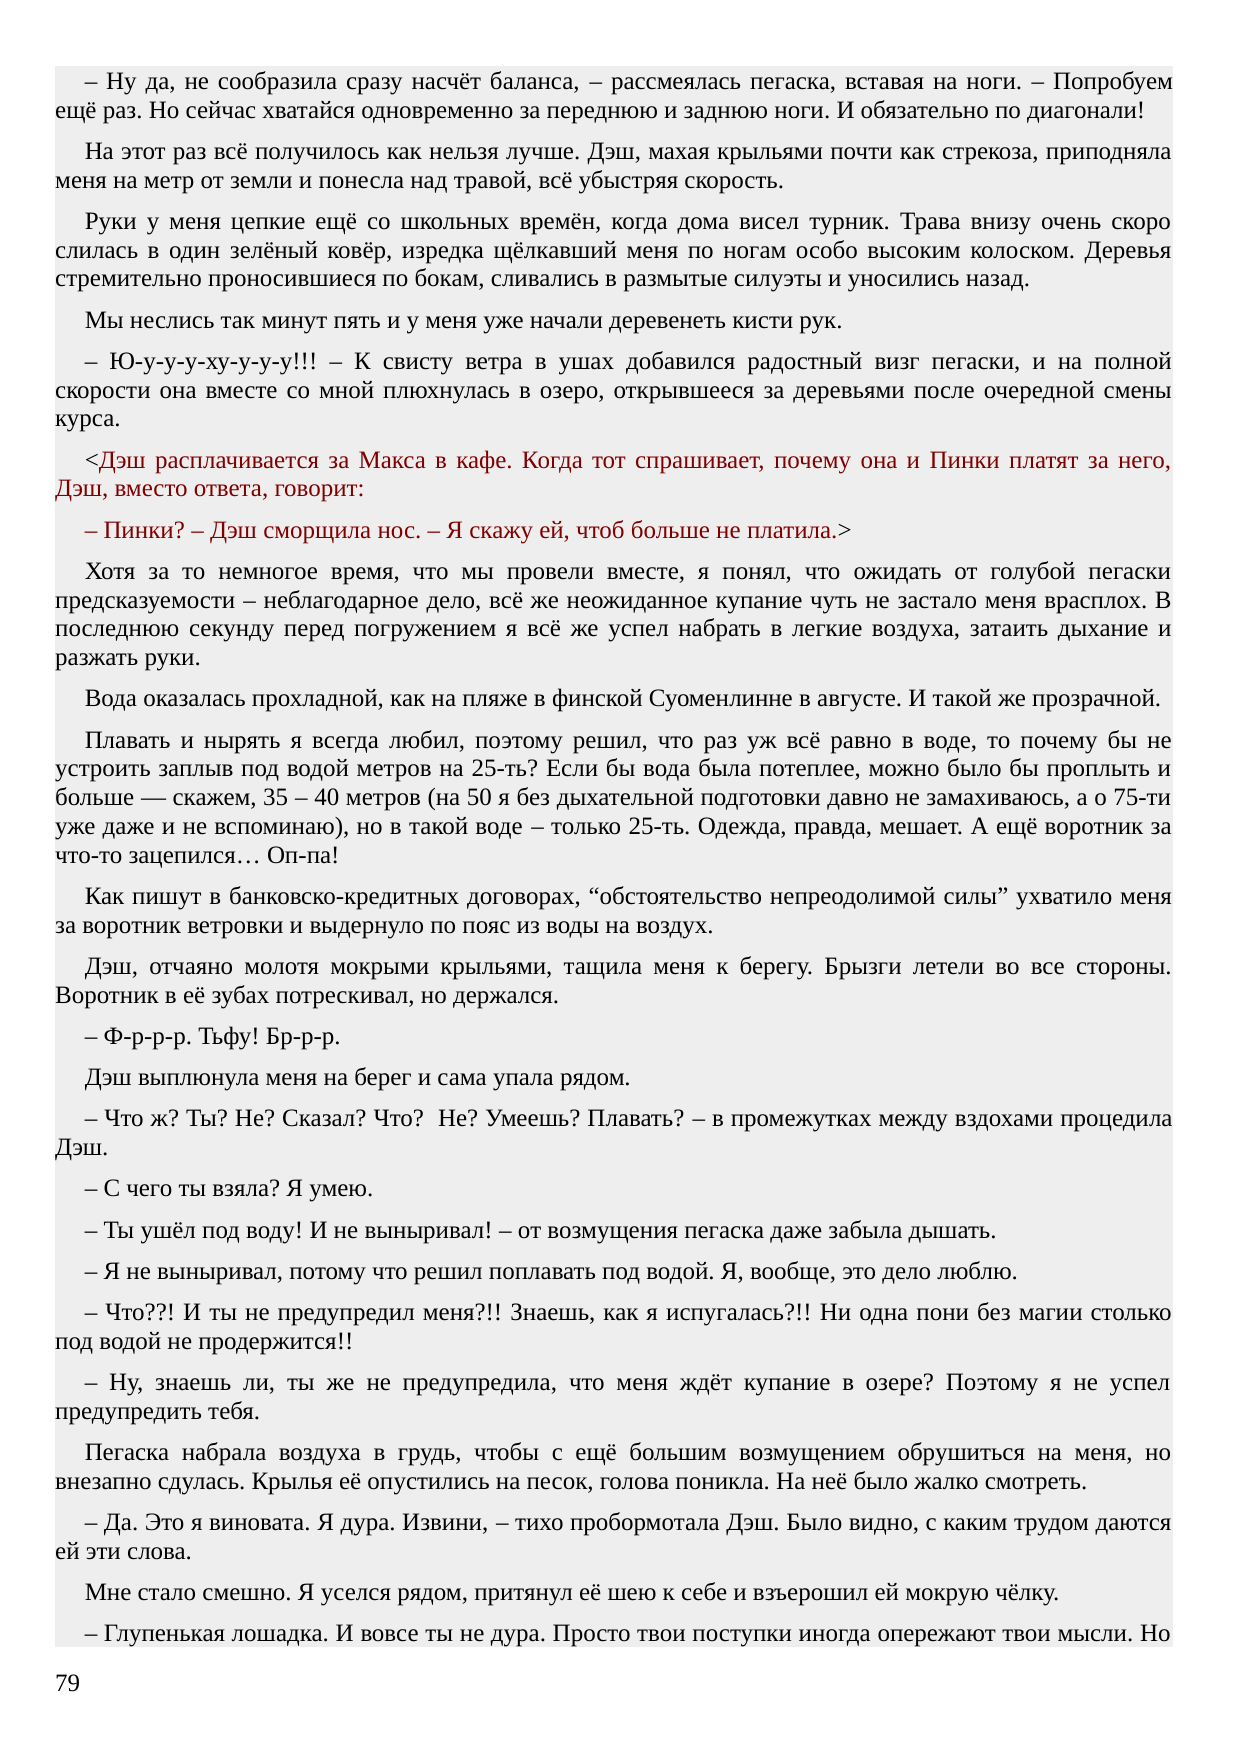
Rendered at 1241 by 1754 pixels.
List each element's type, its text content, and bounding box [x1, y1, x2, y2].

text Вода оказалась прохладной, как на пляже в финской Суоменлинне в августе. И такой же прозрачной. [55, 683, 1173, 712]
text Пегаска набрала воздуха в грудь, чтобы с ещё большим возмущением обрушиться на меня, но внезапно сдулась. Крылья её опустились на песок, голова поникла. На неё было жалко смотреть. [55, 1437, 1173, 1495]
text Как пишут в банковско-кредитных договорах, “обстоятельство непреодолимой силы” ухватило меня за воротник ветровки и выдернуло по пояс из воды на воздух. [55, 881, 1173, 938]
text Дэш, отчаяно молотя мокрыми крыльями, тащила меня к берегу. Брызги летели во все стороны. Воротник в её зубах потрескивал, но держался. [55, 951, 1173, 1008]
text – Что ж? Ты? Не? Сказал? Что? Не? Умеешь? Плавать? – в промежутках между вздохами процедила Дэш. [55, 1103, 1173, 1161]
text – Пинки? – Дэш сморщила нос. – Я скажу ей, чтоб больше не платила.> [55, 515, 1173, 543]
text Мне стало смешно. Я уселся рядом, притянул её шею к себе и взъерошил ей мокрую чёлку. [55, 1577, 1173, 1606]
text – Что??! И ты не предупредил меня?!! Знаешь, как я испугалась?!! Ни одна пони без магии столько под водой не продержится!! [55, 1297, 1173, 1355]
text – Ну да, не сообразила сразу насчёт баланса, – рассмеялась пегаска, вставая на ноги. – Попробуем ещё раз. Но сейчас хватайся одновременно за переднюю и заднюю ноги. И обязательно по диагонали! [55, 66, 1173, 123]
text На этот раз всё получилось как нельзя лучше. Дэш, махая крыльями почти как стрекоза, приподняла меня на метр от земли и понесла над травой, всё убыстряя скорость. [55, 136, 1173, 193]
text – Ты ушёл под воду! И не выныривал! – от возмущения пегаска даже забыла дышать. [55, 1215, 1173, 1243]
text – Я не выныривал, потому что решил поплавать под водой. Я, вообще, это дело люблю. [55, 1256, 1173, 1285]
text Дэш выплюнула меня на берег и сама упала рядом. [55, 1062, 1173, 1091]
text Хотя за то немногое время, что мы провели вместе, я понял, что ожидать от голубой пегаски предсказуемости – неблагодарное дело, всё же неожиданное купание чуть не застало меня врасплох. В последнюю секунду перед погружением я всё же успел набрать в легкие воздуха, затаить дыхание и разжать руки. [55, 556, 1173, 671]
text Руки у меня цепкие ещё со школьных времён, когда дома висел турник. Трава внизу очень скоро слилась в один зелёный ковёр, изредка щёлкавший меня по ногам особо высоким колоском. Деревья стремительно проносившиеся по бокам, сливались в размытые силуэты и уносились назад. [55, 206, 1173, 292]
text – Глупенькая лошадка. И вовсе ты не дура. Просто твои поступки иногда опережают твои мысли. Но [55, 1618, 1173, 1647]
text – Да. Это я виновата. Я дура. Извини, – тихо пробормотала Дэш. Было видно, с каким трудом даются ей эти слова. [55, 1507, 1173, 1565]
text – Ну, знаешь ли, ты же не предупредила, что меня ждёт купание в озере? Поэтому я не успел предупредить тебя. [55, 1367, 1173, 1425]
text <Дэш расплачивается за Макса в кафе. Когда тот спрашивает, почему она и Пинки платят за него, Дэш, вместо ответа, говорит: [55, 445, 1173, 502]
text – Ю-у-у-у-ху-у-у-у!!! – К свисту ветра в ушах добавился радостный визг пегаски, и на полной скорости она вместе со мной плюхнулась в озеро, открывшееся за деревьями после очередной смены курса. [55, 346, 1173, 432]
text – Ф-р-р-р. Тьфу! Бр-р-р. [55, 1021, 1173, 1050]
text Мы неслись так минут пять и у меня уже начали деревенеть кисти рук. [55, 305, 1173, 333]
text Плавать и нырять я всегда любил, поэтому решил, что раз уж всё равно в воде, то почему бы не устроить заплыв под водой метров на 25-ть? Если бы вода была потеплее, можно было бы проплыть и больше — скажем, 35 – 40 метров (на 50 я без дыхательной подготовки давно не замахиваюсь, а о 75-ти уже даже и не вспоминаю), но в такой воде – только 25-ть. Одежда, правда, мешает. А ещё воротник за что-то зацепился… Оп-па! [55, 725, 1173, 868]
text – С чего ты взяла? Я умею. [55, 1173, 1173, 1202]
